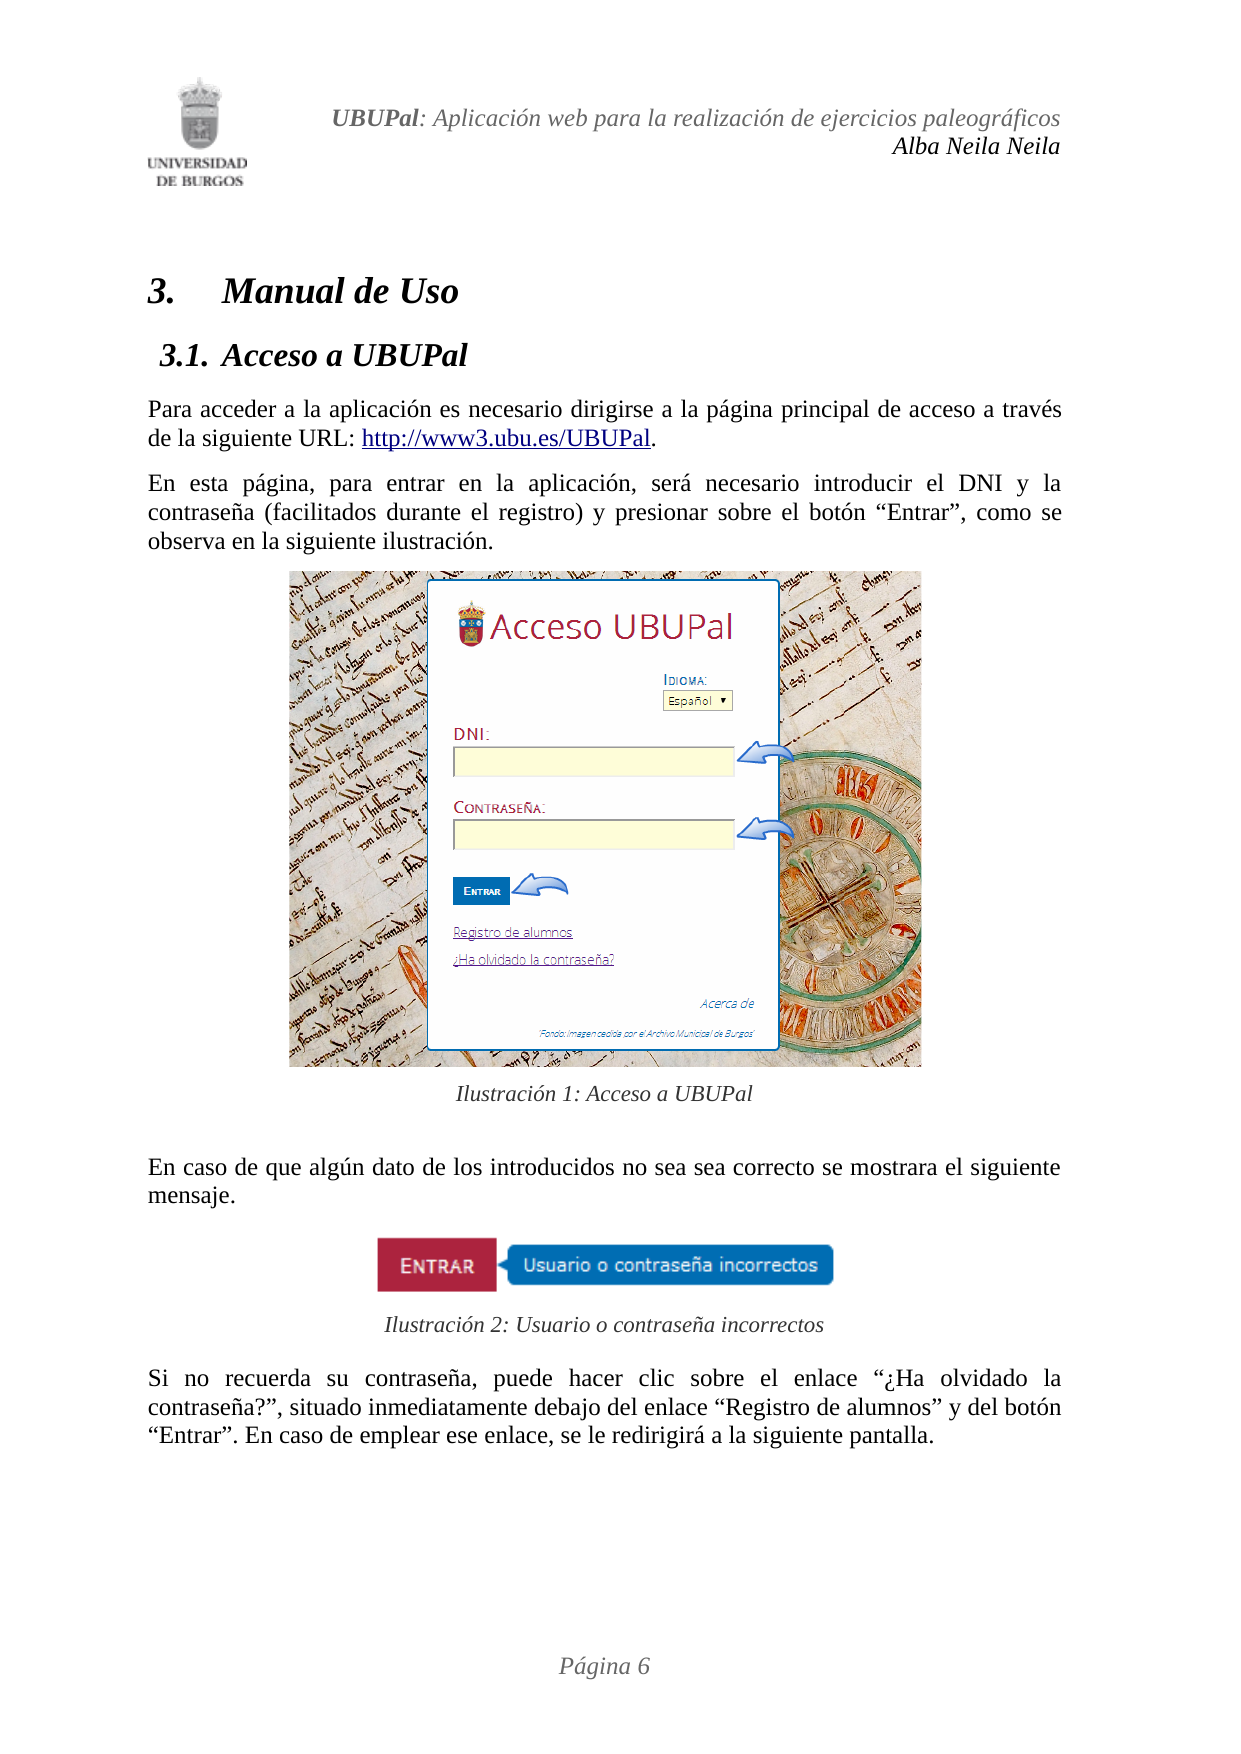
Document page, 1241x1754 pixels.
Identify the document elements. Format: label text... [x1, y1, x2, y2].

text En caso de que algún dato de los introducidos no sea sea correcto se mostrara el siguiente mensaje. [148, 1152, 1063, 1209]
subtitle Acceso a UBUPal [159, 335, 1063, 374]
picture [147, 77, 247, 186]
picture [289, 571, 922, 1067]
text En esta página, para entrar en la aplicación, será necesario introducir el DNI y la contraseña (facilitados durante el registro) y presionar sobre el botón “Entrar”, como se observa en la siguiente ilustración. [148, 468, 1063, 555]
text Ilustración 1: Acceso a UBUPal [172, 1077, 1039, 1106]
text Para acceder a la aplicación es necesario dirigirse a la página principal de acceso a través de la siguiente URL: http://www3.ubu.es/UBUPal. [148, 394, 1063, 452]
text Si no recuerda su contraseña, puede hacer clic sobre el enlace “¿Ha olvidado la contraseña?”, situado inmediatamente debajo del enlace “Registro de alumnos” y del botón “Entrar”. En caso de emplear ese enlace, se le redirigirá a la siguiente pantalla. [148, 1349, 1063, 1449]
subtitle Manual de Uso [148, 268, 1063, 312]
text Ilustración 2: Usuario o contraseña incorrectos [331, 1238, 879, 1337]
